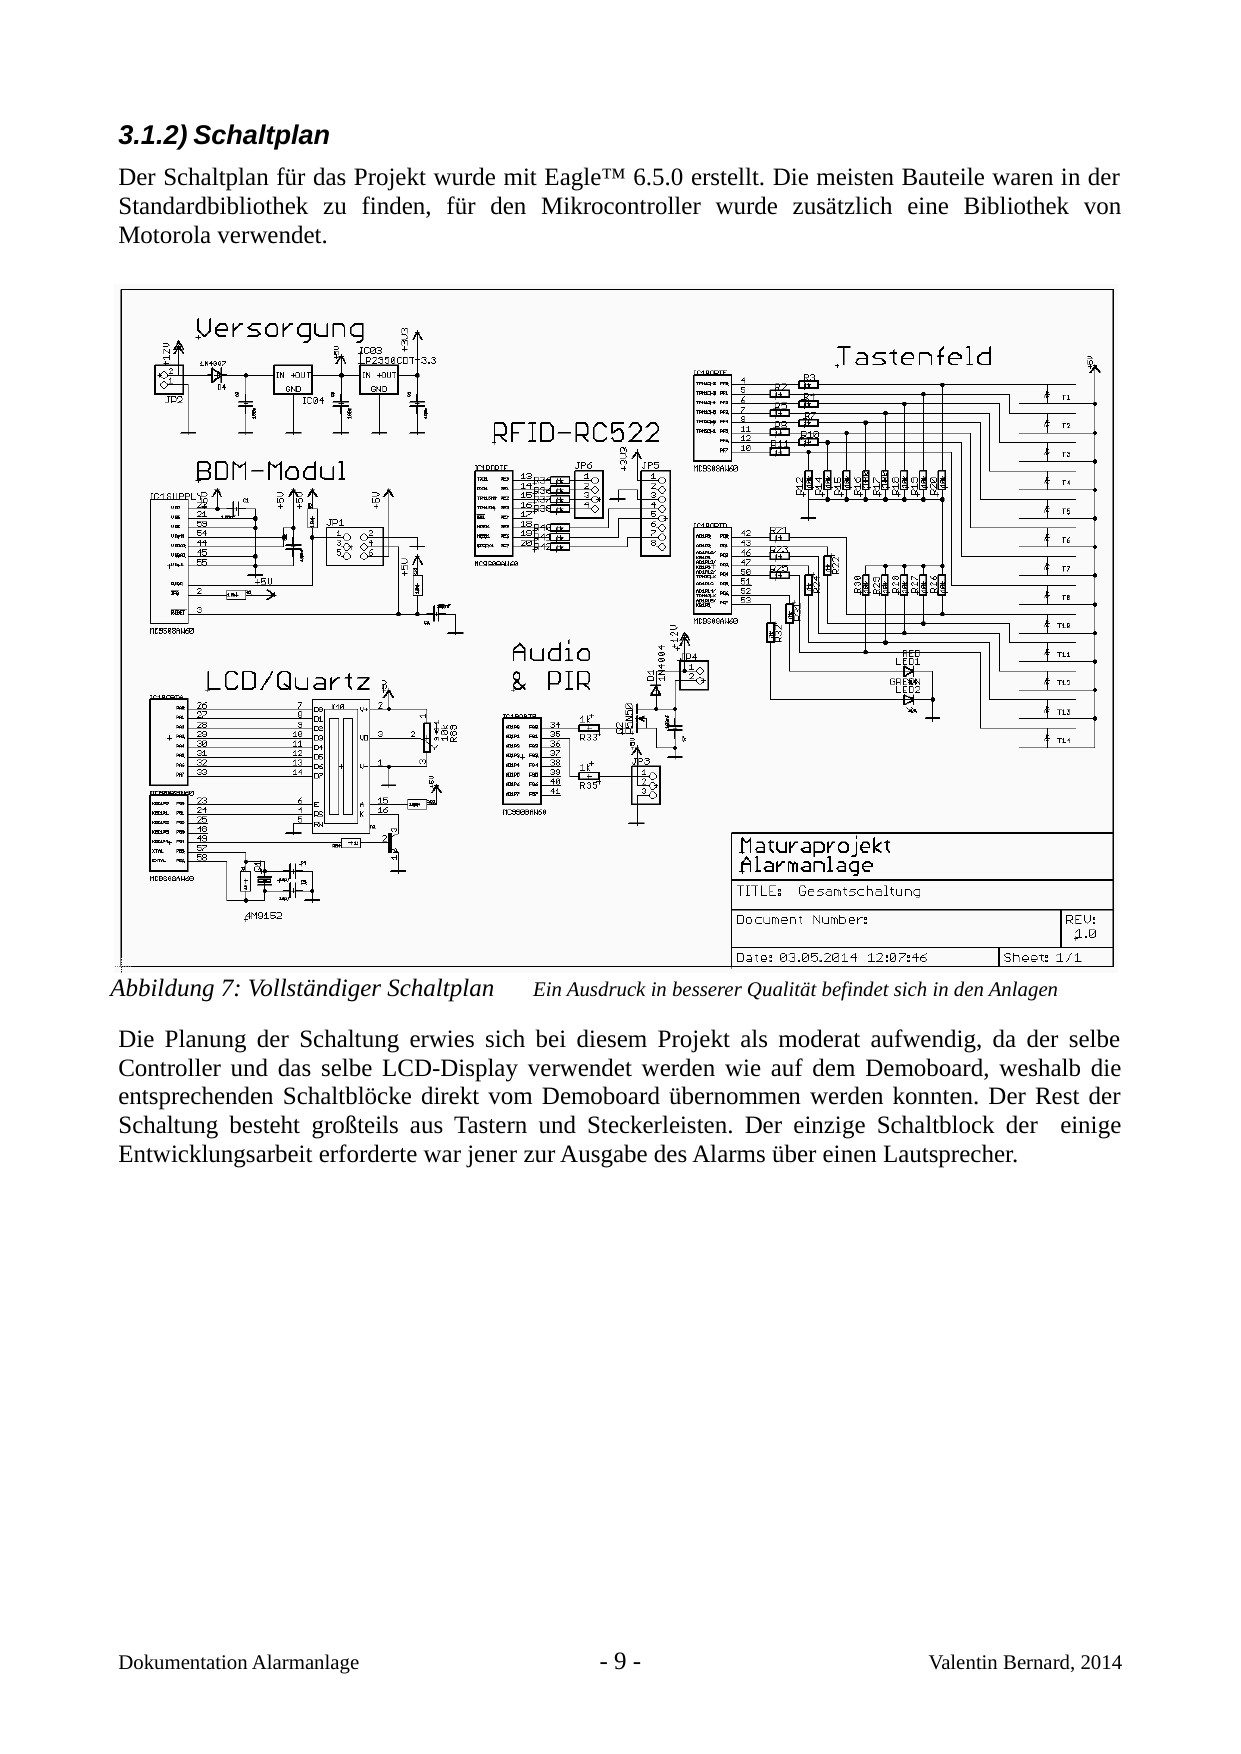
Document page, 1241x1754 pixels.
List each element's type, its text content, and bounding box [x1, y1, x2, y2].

subtitle Schaltplan [118, 119, 1122, 150]
text Die Planung der Schaltung erwies sich bei diesem Projekt als moderat aufwendig, da der selbe Controller und das selbe LCD-Display verwendet werden wie auf dem Demoboard, weshalb die entsprechenden Schaltblöcke direkt vom Demoboard übernommen werden konnten. Der Rest der Schaltung besteht großteils aus Tastern und Steckerleisten. Der einzige Schaltblock der einige Entwicklungsarbeit erforderte war jener zur Ausgabe des Alarms über einen Lautsprecher. [110, 1002, 1122, 1168]
picture [114, 284, 1119, 973]
text Abbildung 7: Vollständiger Schaltplan Ein Ausdruck in besserer Qualität befindet sich in den Anlagen [110, 284, 1122, 1002]
text [110, 261, 1122, 284]
text Der Schaltplan für das Projekt wurde mit Eagle™ 6.5.0 erstellt. Die meisten Bauteile waren in der Standardbibliothek zu finden, für den Mikrocontroller wurde zusätzlich eine Bibliothek von Motorola verwendet. [118, 162, 1122, 249]
